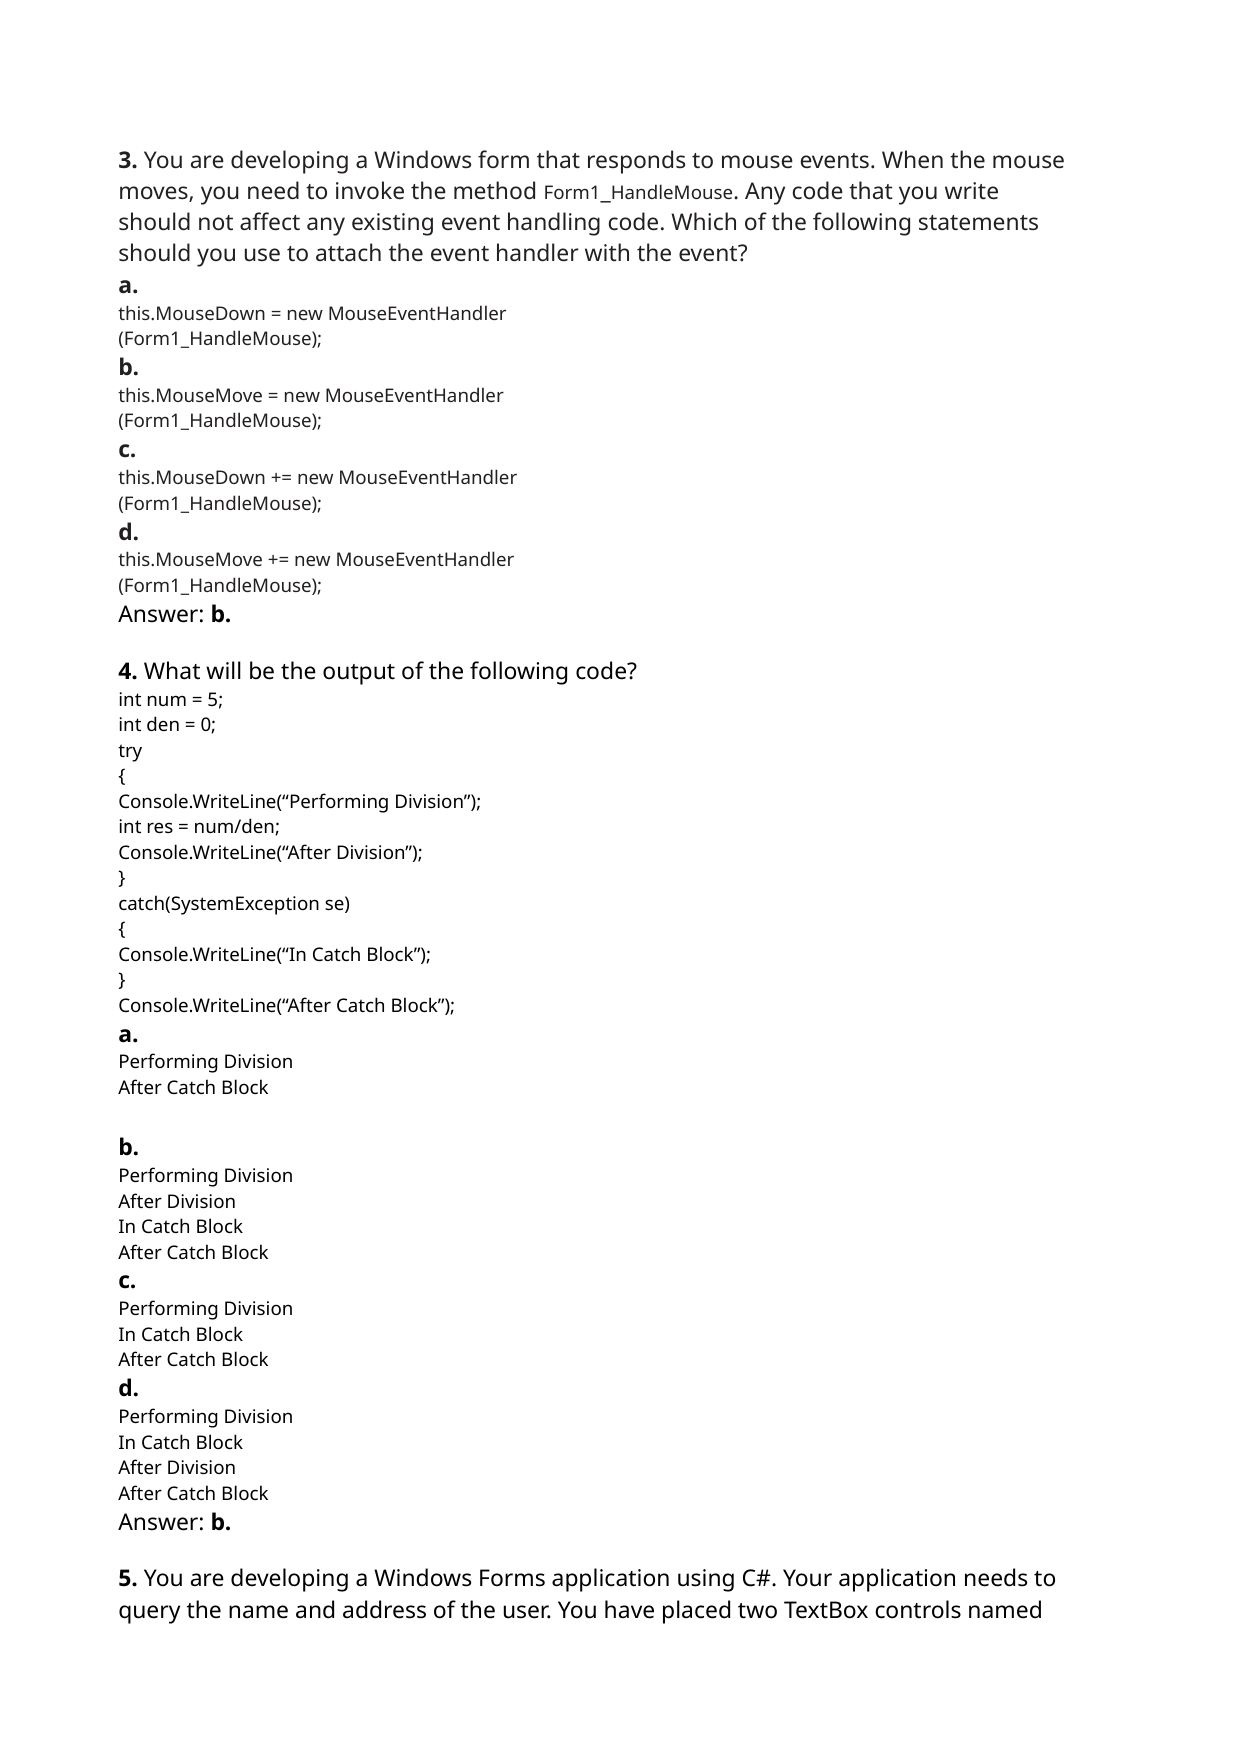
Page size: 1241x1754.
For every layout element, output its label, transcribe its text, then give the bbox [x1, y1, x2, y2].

text 3. You are developing a Windows form that responds to mouse events. When the mouse moves, you need to invoke the method Form1_HandleMouse. Any code that you write should not affect any existing event handling code. Which of the following statements should you use to attach the event handler with the event? a. this.MouseDown = new MouseEventHandler (Form1_HandleMouse); b. this.MouseMove = new MouseEventHandler (Form1_HandleMouse); c. this.MouseDown += new MouseEventHandler (Form1_HandleMouse); d. this.MouseMove += new MouseEventHandler (Form1_HandleMouse); [118, 118, 1122, 598]
text Answer: b. [118, 1506, 1122, 1537]
text Answer: b. [118, 598, 1122, 629]
text 4. What will be the output of the following code? int num = 5; int den = 0; try { Console.WriteLine(“Performing Division”); int res = num/den; Console.WriteLine(“After Division”); } catch(SystemException se) { Console.WriteLine(“In Catch Block”); } Console.WriteLine(“After Catch Block”); a. Performing Division After Catch Block b. Performing Division After Division In Catch Block After Catch Block c. Performing Division In Catch Block After Catch Block d. Performing Division In Catch Block After Division After Catch Block [118, 629, 1122, 1506]
text 5. You are developing a Windows Forms application using C#. Your application needs to query the name and address of the user. You have placed two TextBox controls named [118, 1537, 1122, 1625]
